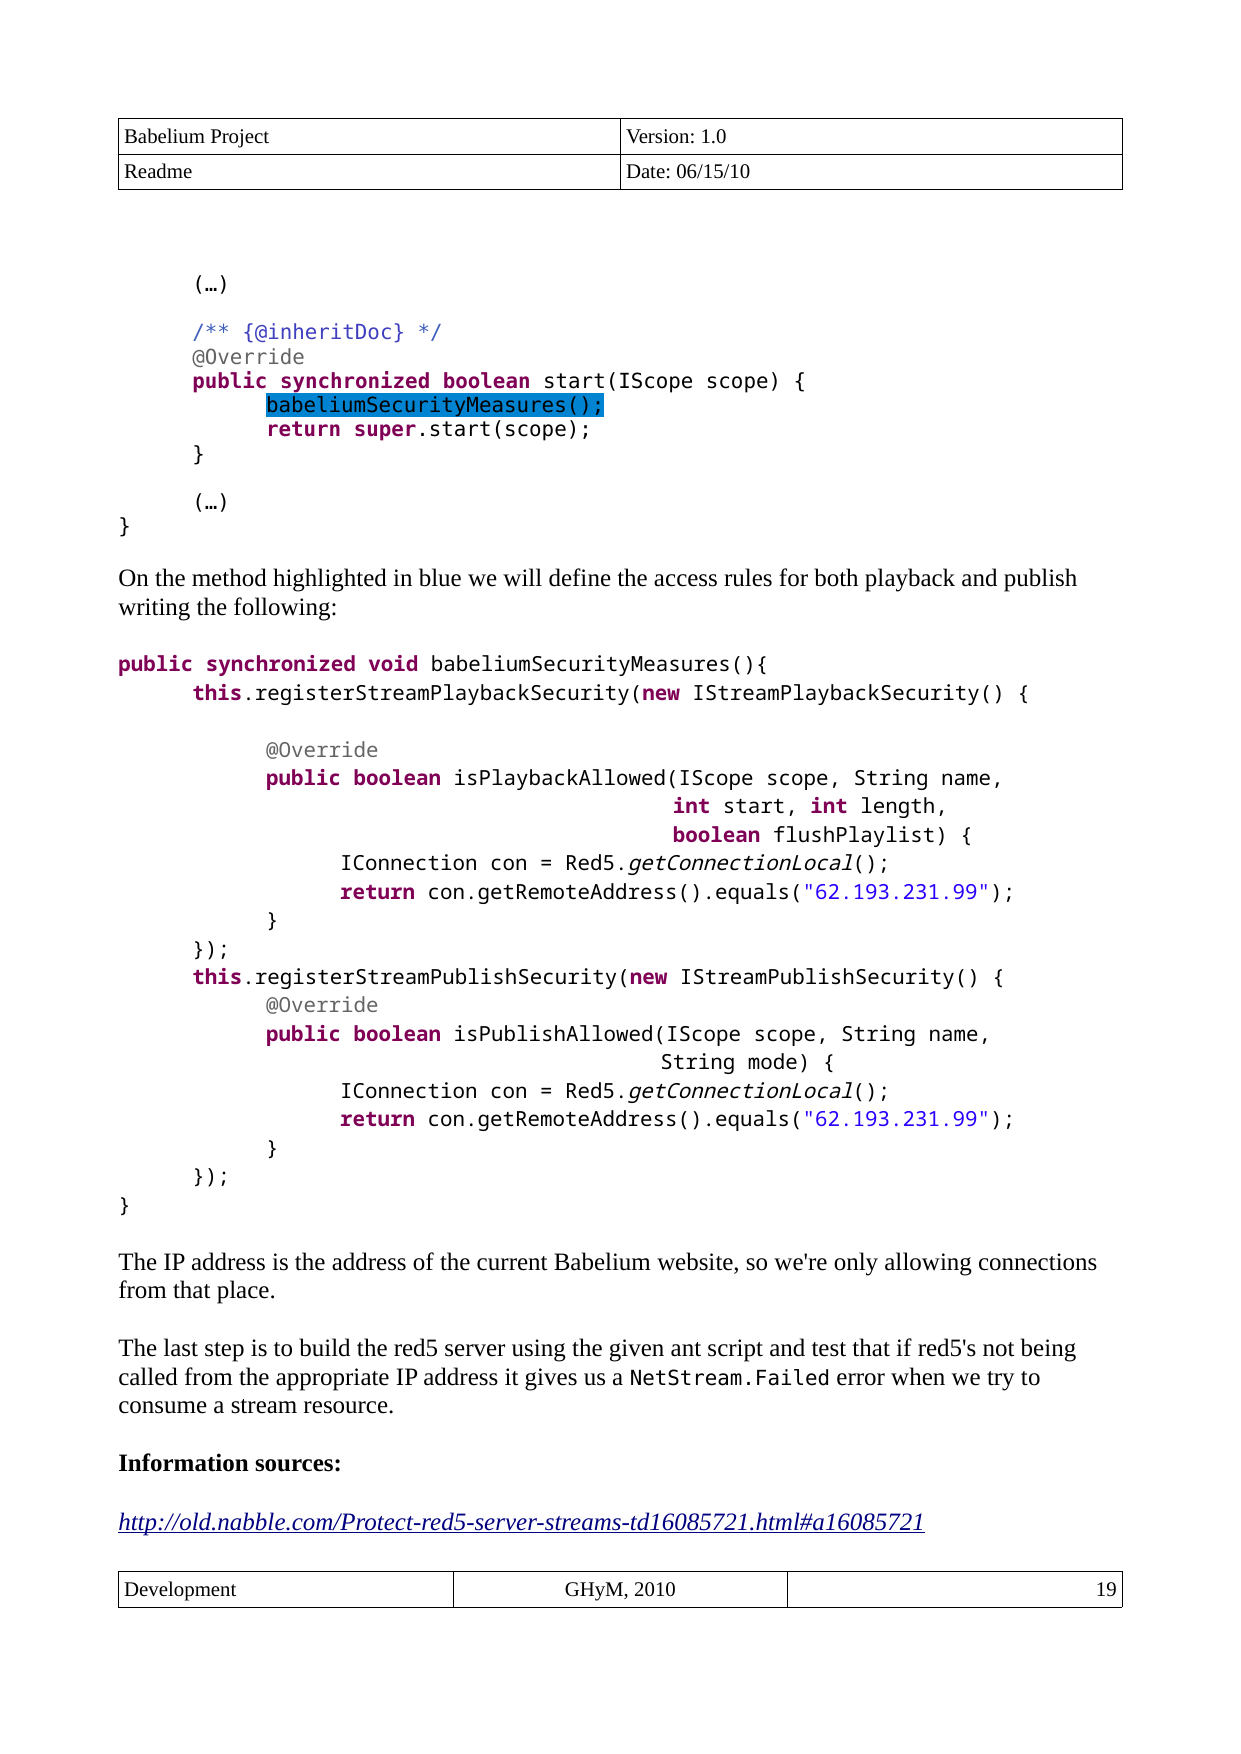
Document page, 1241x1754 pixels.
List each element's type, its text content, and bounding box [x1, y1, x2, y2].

text int start, int length, [118, 792, 1122, 820]
text String mode) { [118, 1047, 1122, 1076]
text http://old.nabble.com/Protect-red5-server-streams-td16085721.html#a16085721 [118, 1507, 1122, 1536]
text public synchronized boolean start(IScope scope) { [118, 369, 1122, 393]
text } [118, 1133, 1122, 1161]
text Information sources: [118, 1448, 1122, 1477]
text The last step is to build the red5 server using the given ant script and test that if red5's not being called from the appropriate IP address it gives us a NetStream.Failed error when we try to consume a stream resource. [118, 1333, 1122, 1419]
text The IP address is the address of the current Babelium website, so we're only allowing connections from that place. [118, 1247, 1122, 1304]
text this.registerStreamPlaybackSecurity(new IStreamPlaybackSecurity() { [118, 678, 1122, 706]
text }); [118, 1161, 1122, 1190]
text } [118, 442, 1122, 466]
text public synchronized void babeliumSecurityMeasures(){ [118, 649, 1122, 678]
text } [118, 905, 1122, 934]
text }); [118, 934, 1122, 962]
text boolean flushPlaylist) { [118, 820, 1122, 848]
text /** {@inheritDoc} */ [118, 320, 1122, 345]
text @Override [118, 345, 1122, 369]
text @Override [118, 735, 1122, 763]
text @Override [118, 991, 1122, 1019]
text return con.getRemoteAddress().equals("62.193.231.99"); [118, 1104, 1122, 1133]
text (…) [118, 490, 1122, 514]
text } [118, 514, 1122, 539]
text public boolean isPublishAllowed(IScope scope, String name, [118, 1019, 1122, 1047]
text IConnection con = Red5.getConnectionLocal(); [118, 1076, 1122, 1104]
text } [118, 1190, 1122, 1218]
text return con.getRemoteAddress().equals("62.193.231.99"); [118, 877, 1122, 905]
text public boolean isPlaybackAllowed(IScope scope, String name, [118, 763, 1122, 792]
text babeliumSecurityMeasures(); [118, 393, 1122, 417]
text (…) [118, 272, 1122, 296]
text return super.start(scope); [118, 417, 1122, 442]
text IConnection con = Red5.getConnectionLocal(); [118, 848, 1122, 877]
text On the method highlighted in blue we will define the access rules for both playback and publish writing the following: [118, 563, 1122, 621]
text this.registerStreamPublishSecurity(new IStreamPublishSecurity() { [118, 962, 1122, 991]
